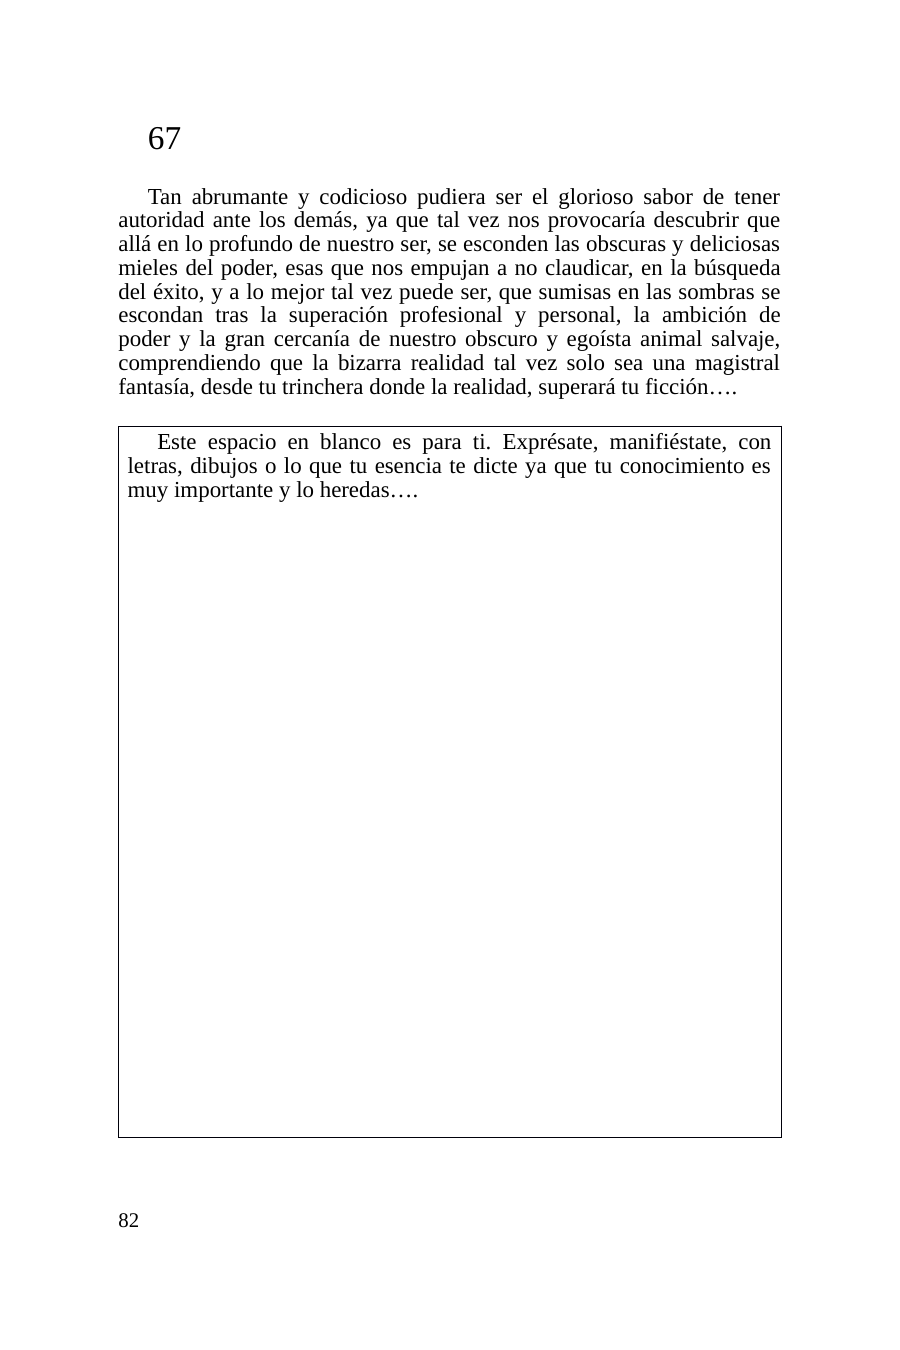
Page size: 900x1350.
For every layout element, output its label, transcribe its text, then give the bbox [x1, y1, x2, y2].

text Este espacio en blanco es para ti. Exprésate, manifiéstate, con letras, dibujos o lo que tu esencia te dicte ya que tu conocimiento es muy importante y lo heredas…. [119, 427, 781, 502]
text 67 [118, 118, 782, 156]
text Tan abrumante y codicioso pudiera ser el glorioso sabor de tener autoridad ante los demás, ya que tal vez nos provocaría descubrir que allá en lo profundo de nuestro ser, se esconden las obscuras y deliciosas mieles del poder, esas que nos empujan a no claudicar, en la búsqueda del éxito, y a lo mejor tal vez puede ser, que sumisas en las sombras se escondan tras la superación profesional y personal, la ambición de poder y la gran cercanía de nuestro obscuro y egoísta animal salvaje, comprendiendo que la bizarra realidad tal vez solo sea una magistral fantasía, desde tu trinchera donde la realidad, superará tu ficción…. [118, 183, 782, 399]
